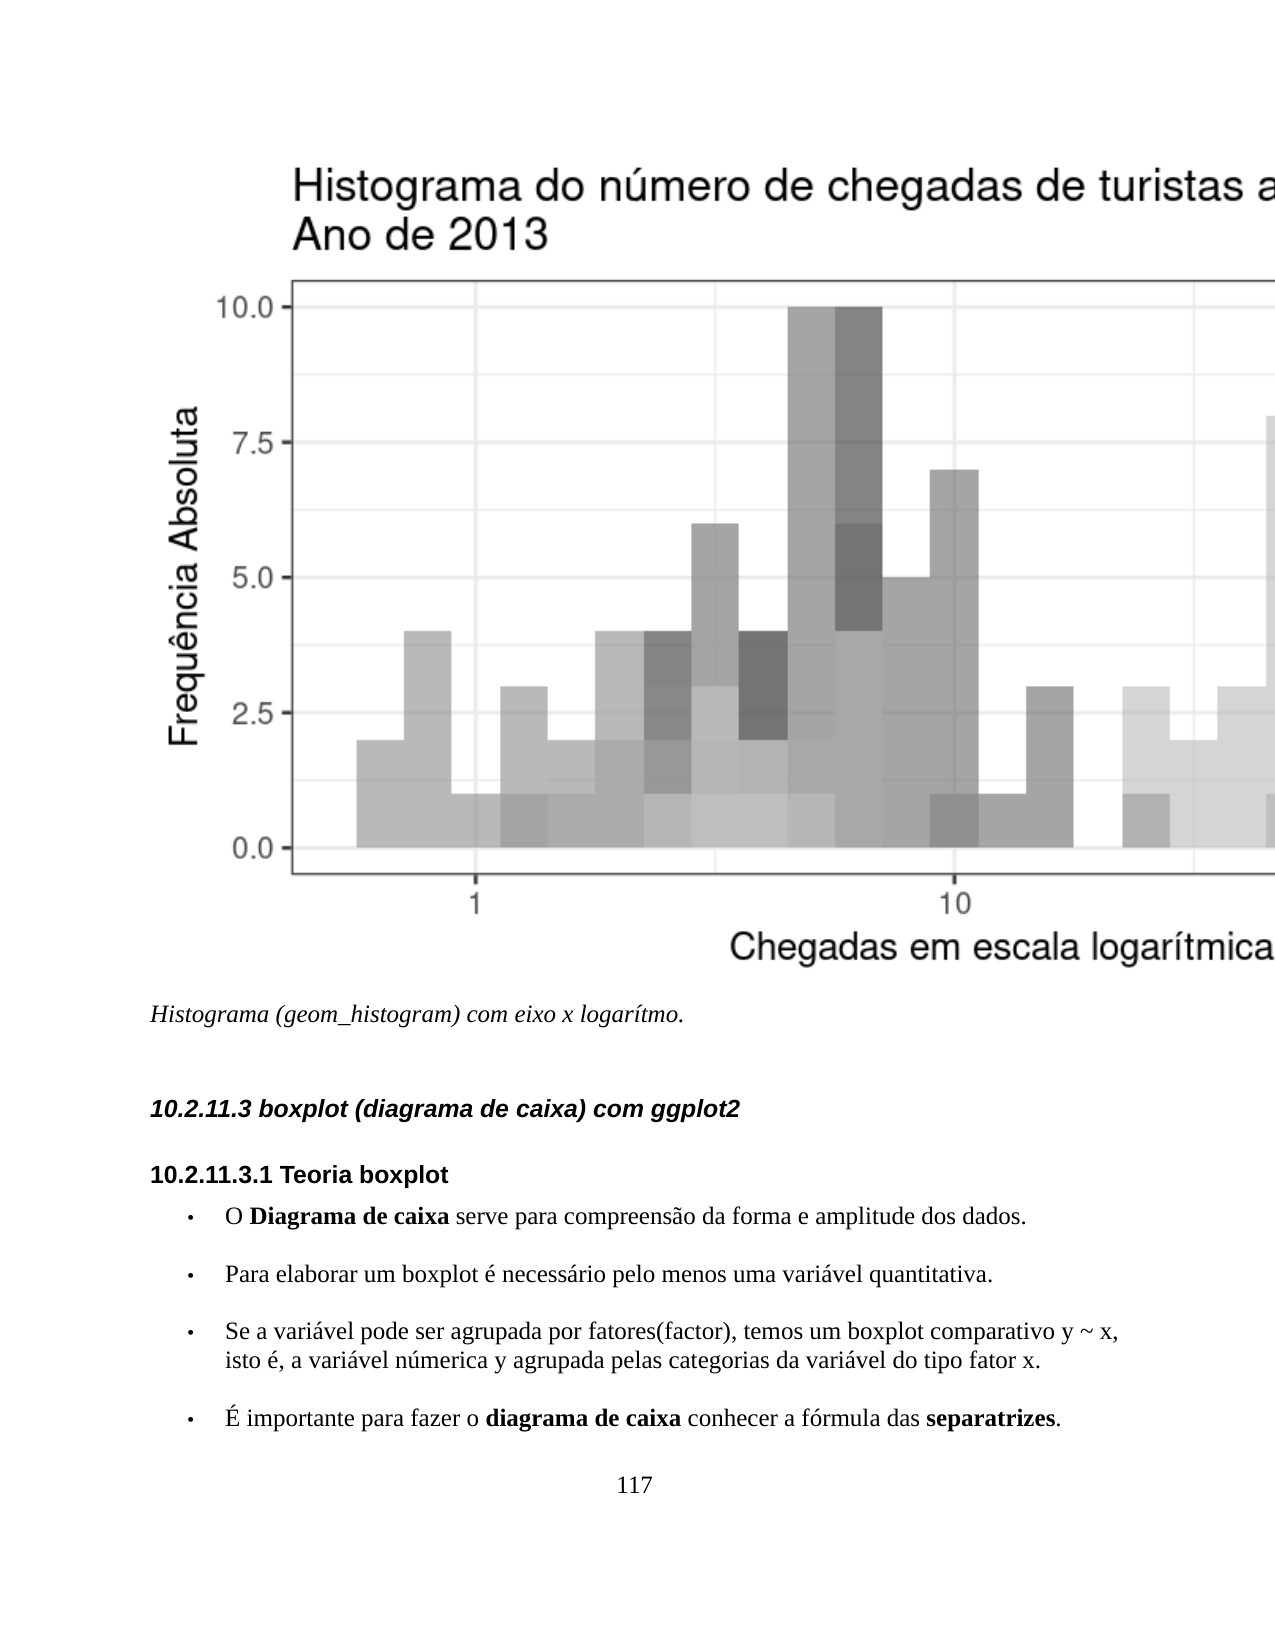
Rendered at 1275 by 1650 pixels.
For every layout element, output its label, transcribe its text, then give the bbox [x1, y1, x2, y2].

list É importante para fazer o diagrama de caixa conhecer a fórmula das separatrizes. [187, 1403, 1125, 1431]
list Para elaborar um boxplot é necessário pelo menos uma variável quantitativa. [187, 1259, 1125, 1316]
text Histograma (geom_histogram) com eixo x logarítmo. [150, 999, 1125, 1028]
list Se a variável pode ser agrupada por fatores(factor), temos um boxplot comparativo y ~ x, isto é, a variável númerica y agrupada pelas categorias da variável do tipo fator x. [187, 1316, 1125, 1403]
picture [150, 150, 1275, 987]
subtitle 10.2.11.3 boxplot (diagrama de caixa) com ggplot2 [150, 1094, 1125, 1123]
subtitle 10.2.11.3.1 Teoria boxplot [150, 1160, 1125, 1189]
list O Diagrama de caixa serve para compreensão da forma e amplitude dos dados. [187, 1201, 1125, 1259]
